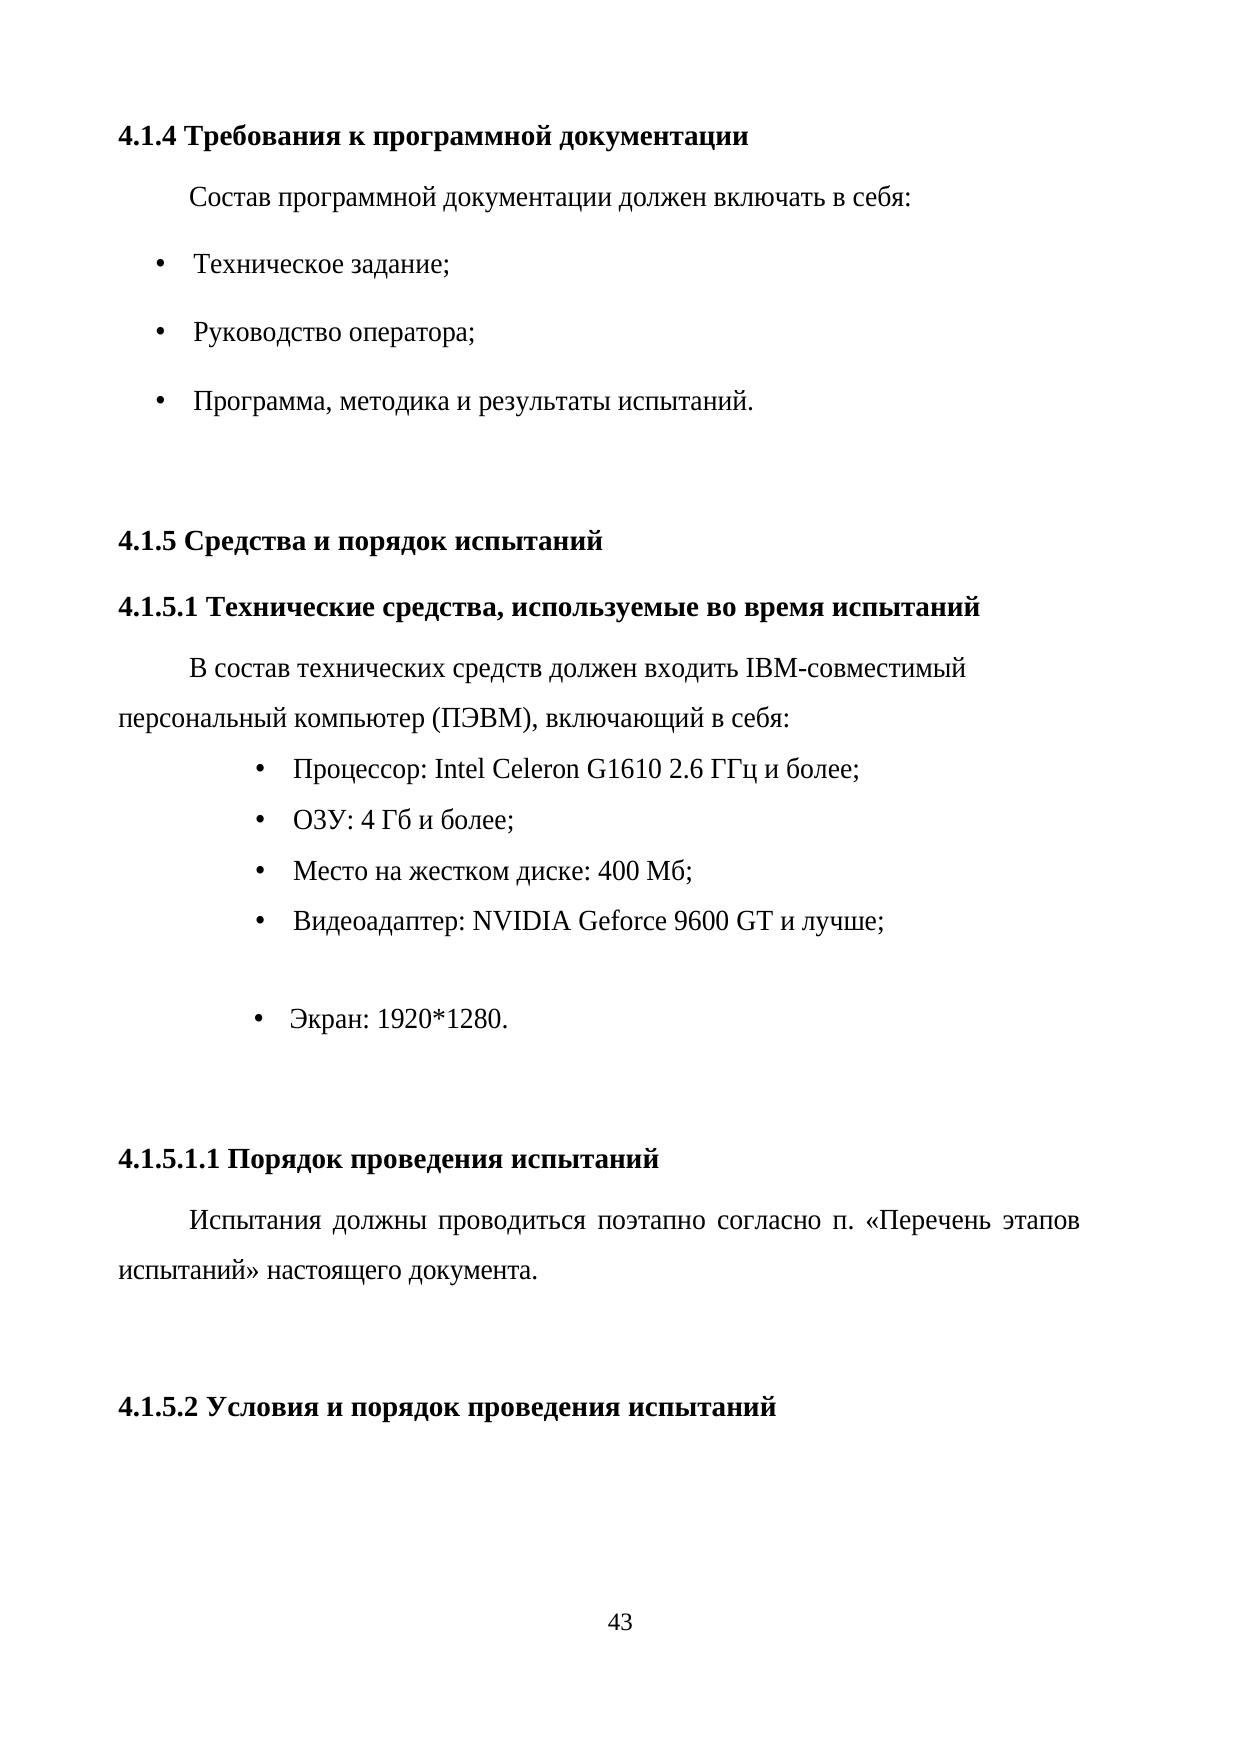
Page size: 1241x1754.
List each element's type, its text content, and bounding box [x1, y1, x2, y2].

subtitle 4.1.5.1.1 Порядок проведения испытаний [118, 1141, 1122, 1174]
list Руководство оператора; [156, 314, 1122, 348]
text Состав программной документации должен включать в себя: [118, 179, 1122, 213]
list Техническое задание; [156, 246, 1122, 280]
list Экран: 1920*1280. [254, 1001, 1122, 1035]
subtitle 4.1.5.2 Условия и порядок проведения испытаний [118, 1389, 1122, 1423]
text В состав технических средств должен входить IBM-совместимый персональный компьютер (ПЭВМ), включающий в себя: [118, 650, 1122, 734]
list Процессор: Intel Celeron G1610 2.6 ГГц и более; [255, 751, 1122, 785]
subtitle 4.1.4 Требования к программной документации [118, 118, 1122, 152]
subtitle 4.1.5 Средства и порядок испытаний [118, 523, 1122, 556]
list Программа, методика и результаты испытаний. [156, 383, 1122, 417]
list O3У: 4 Гб и более; [255, 802, 1122, 836]
subtitle 4.1.5.1 Технические средства, используемые во время испытаний [118, 589, 1122, 623]
text Испытания должны проводиться поэтапно согласно п. «Перечень этапов испытаний» настоящего документа. [118, 1202, 1087, 1286]
list Место на жестком диске: 400 Мб; [255, 853, 1122, 886]
list Видеоадаптер: NVIDIA Geforce 9600 GT и лучше; [255, 903, 1122, 937]
